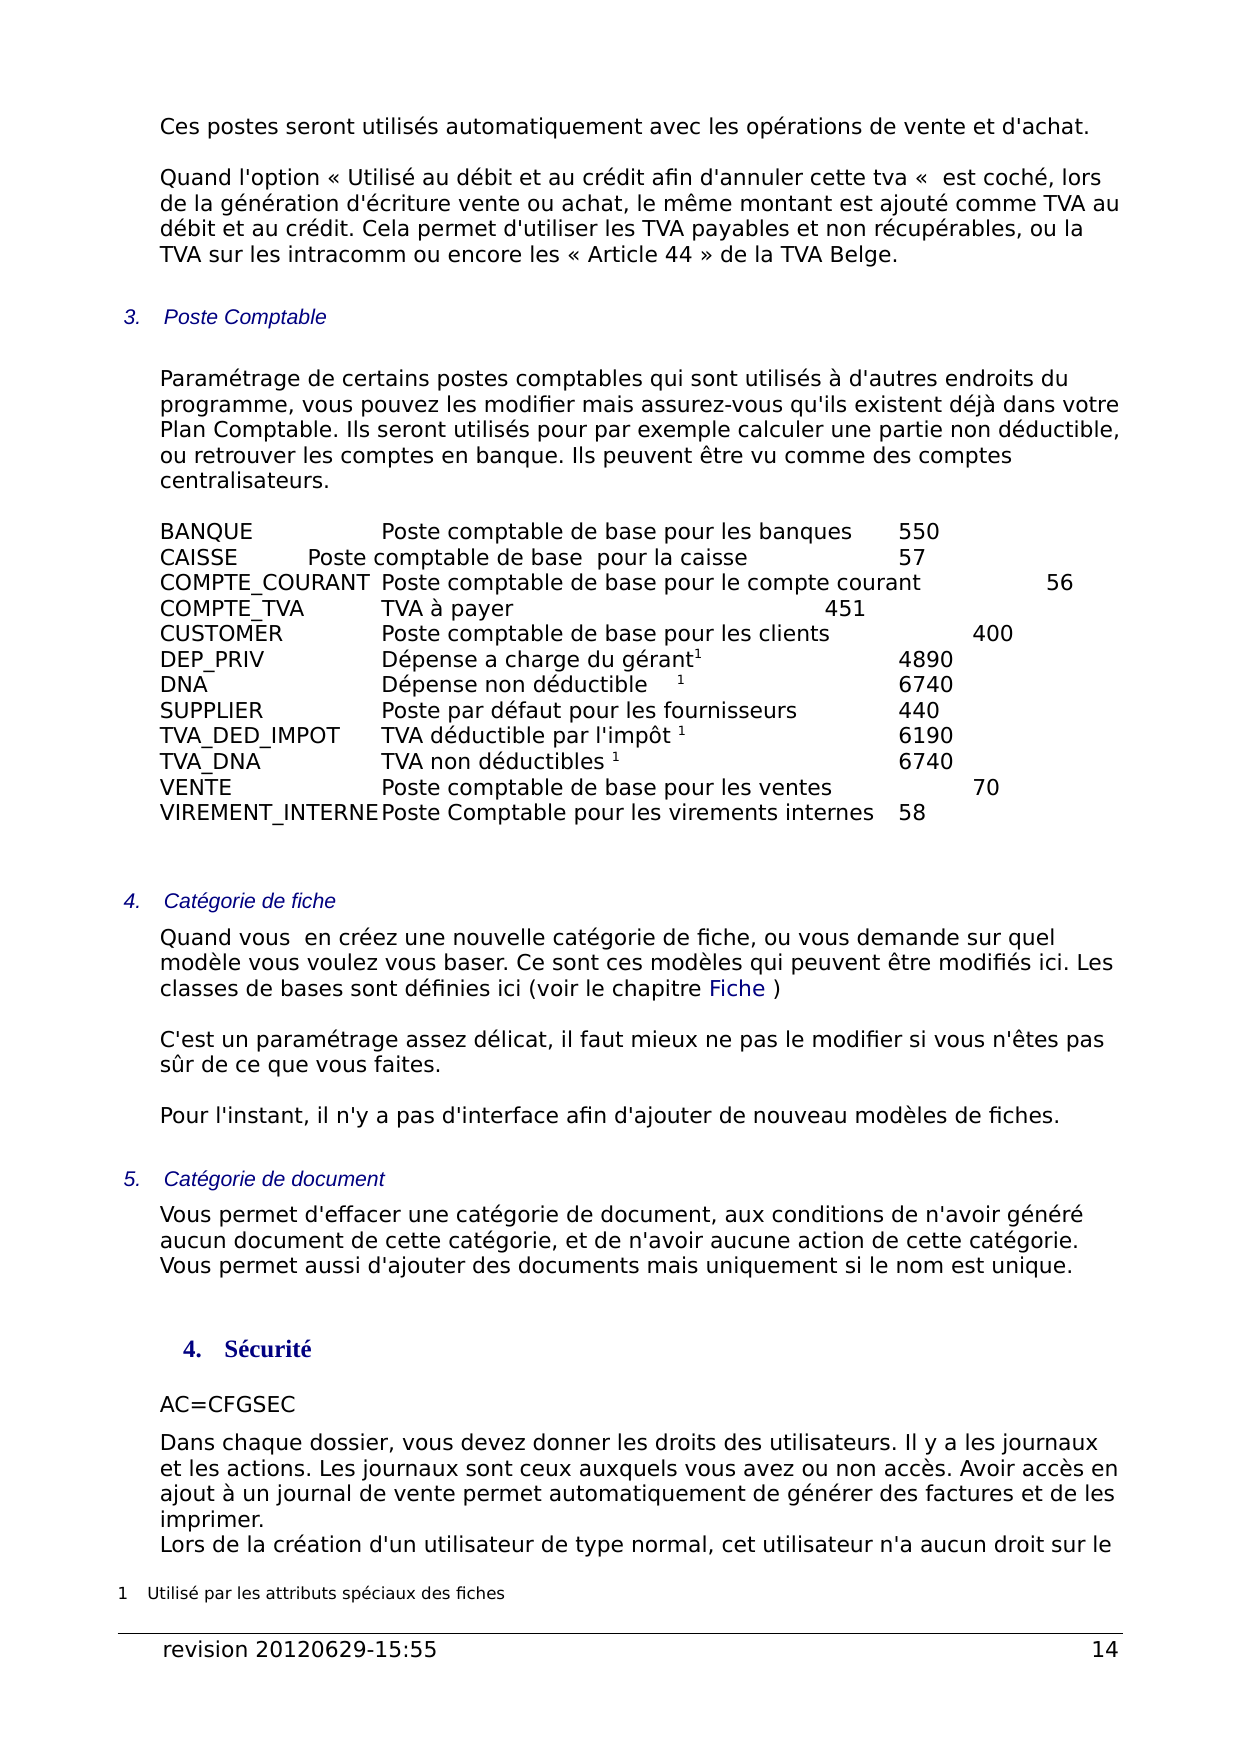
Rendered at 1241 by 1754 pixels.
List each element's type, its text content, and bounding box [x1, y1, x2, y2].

text Ces postes seront utilisés automatiquement avec les opérations de vente et d'achat. [159, 114, 1123, 139]
text DNA Dépense non déductible 1 6740 [159, 672, 1123, 698]
text Quand vous en créez une nouvelle catégorie de fiche, ou vous demande sur quel modèle vous voulez vous baser. Ce sont ces modèles qui peuvent être modifiés ici. Les classes de bases sont définies ici (voir le chapitre Fiche ) [159, 925, 1123, 1001]
text VIREMENT_INTERNE Poste Comptable pour les virements internes 58 [159, 800, 1123, 826]
text DEP_PRIV Dépense a charge du gérant 4890 [159, 647, 1123, 672]
subtitle Poste Comptable [117, 304, 1123, 329]
subtitle Sécurité [177, 1334, 1123, 1363]
text COMPTE_TVA TVA à payer 451 [159, 596, 1123, 621]
text SUPPLIER Poste par défaut pour les fournisseurs 440 [159, 698, 1123, 723]
text Vous permet aussi d'ajouter des documents mais uniquement si le nom est unique. [159, 1253, 1123, 1279]
text Pour l'instant, il n'y a pas d'interface afin d'ajouter de nouveau modèles de fiches. [159, 1103, 1123, 1129]
text CUSTOMER Poste comptable de base pour les clients 400 [159, 621, 1123, 647]
text VENTE Poste comptable de base pour les ventes 70 [159, 774, 1123, 800]
text CAISSE Poste comptable de base pour la caisse 57 [159, 545, 1123, 570]
subtitle Catégorie de fiche [117, 888, 1123, 913]
text C'est un paramétrage assez délicat, il faut mieux ne pas le modifier si vous n'êtes pas sûr de ce que vous faites. [159, 1027, 1123, 1078]
text BANQUE Poste comptable de base pour les banques 550 [159, 519, 1123, 545]
text TVA_DNA TVA non déductibles 1 6740 [159, 749, 1123, 774]
text Vous permet d'effacer une catégorie de document, aux conditions de n'avoir généré aucun document de cette catégorie, et de n'avoir aucune action de cette catégorie. [159, 1202, 1123, 1253]
text Quand l'option « Utilisé au débit et au crédit afin d'annuler cette tva « est coché, lors de la génération d'écriture vente ou achat, le même montant est ajouté comme TVA au débit et au crédit. Cela permet d'utiliser les TVA payables et non récupérables, ou la TVA sur les intracomm ou encore les « Article 44 » de la TVA Belge. [159, 165, 1123, 267]
text Paramétrage de certains postes comptables qui sont utilisés à d'autres endroits du programme, vous pouvez les modifier mais assurez-vous qu'ils existent déjà dans votre Plan Comptable. Ils seront utilisés pour par exemple calculer une partie non déductible, ou retrouver les comptes en banque. Ils peuvent être vu comme des comptes centralisateurs. [159, 366, 1123, 494]
text AC=CFGSEC [159, 1392, 1123, 1418]
text Lors de la création d'un utilisateur de type normal, cet utilisateur n'a aucun droit sur le [159, 1532, 1123, 1558]
text TVA_DED_IMPOT TVA déductible par l'impôt 1 6190 [159, 723, 1123, 749]
subtitle Catégorie de document [117, 1166, 1123, 1191]
text Utilisé par les attributs spéciaux des fiches [117, 1584, 1123, 1603]
text Dans chaque dossier, vous devez donner les droits des utilisateurs. Il y a les journaux et les actions. Les journaux sont ceux auxquels vous avez ou non accès. Avoir accès en ajout à un journal de vente permet automatiquement de générer des factures et de les imprimer. [159, 1430, 1123, 1532]
text COMPTE_COURANT Poste comptable de base pour le compte courant 56 [159, 570, 1123, 596]
